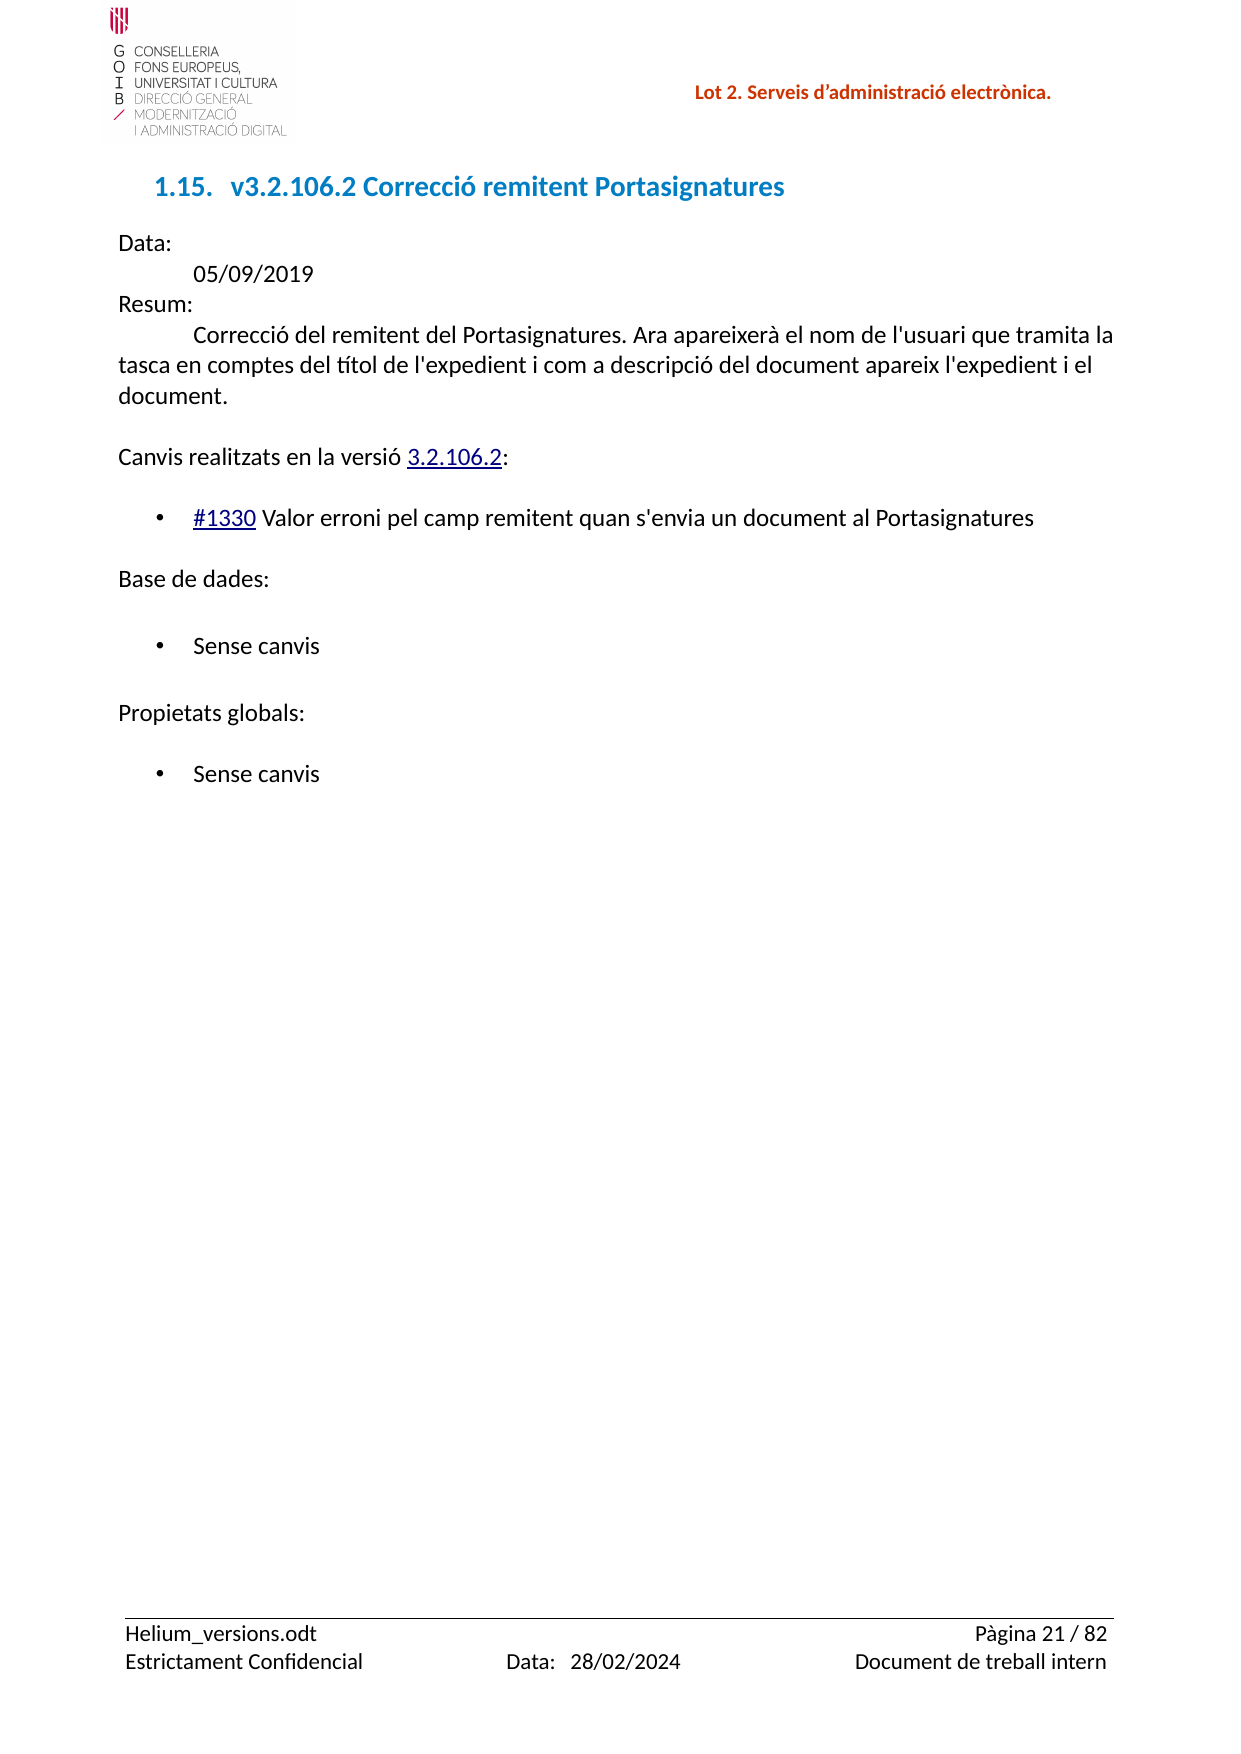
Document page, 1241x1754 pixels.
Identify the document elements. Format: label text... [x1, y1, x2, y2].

list #1330 Valor erroni pel camp remitent quan s'envia un document al Portasignatures [156, 502, 1122, 533]
text Canvis realitzats en la versió 3.2.106.2: [118, 441, 1122, 472]
list Sense canvis [156, 630, 1122, 661]
text Correcció del remitent del Portasignatures. Ara apareixerà el nom de l'usuari que tramita la tasca en comptes del títol de l'expedient i com a descripció del document apareix l'expedient i el document. [118, 319, 1122, 411]
text Data: [118, 228, 1122, 258]
list Sense canvis [156, 758, 1122, 789]
text Propietats globals: [118, 697, 1122, 728]
subtitle v3.2.106.2 Correcció remitent Portasignatures [153, 168, 1122, 204]
text 05/09/2019 [118, 258, 1122, 289]
text Resum: [118, 289, 1122, 319]
picture [100, 0, 297, 144]
text Base de dades: [118, 563, 1122, 594]
